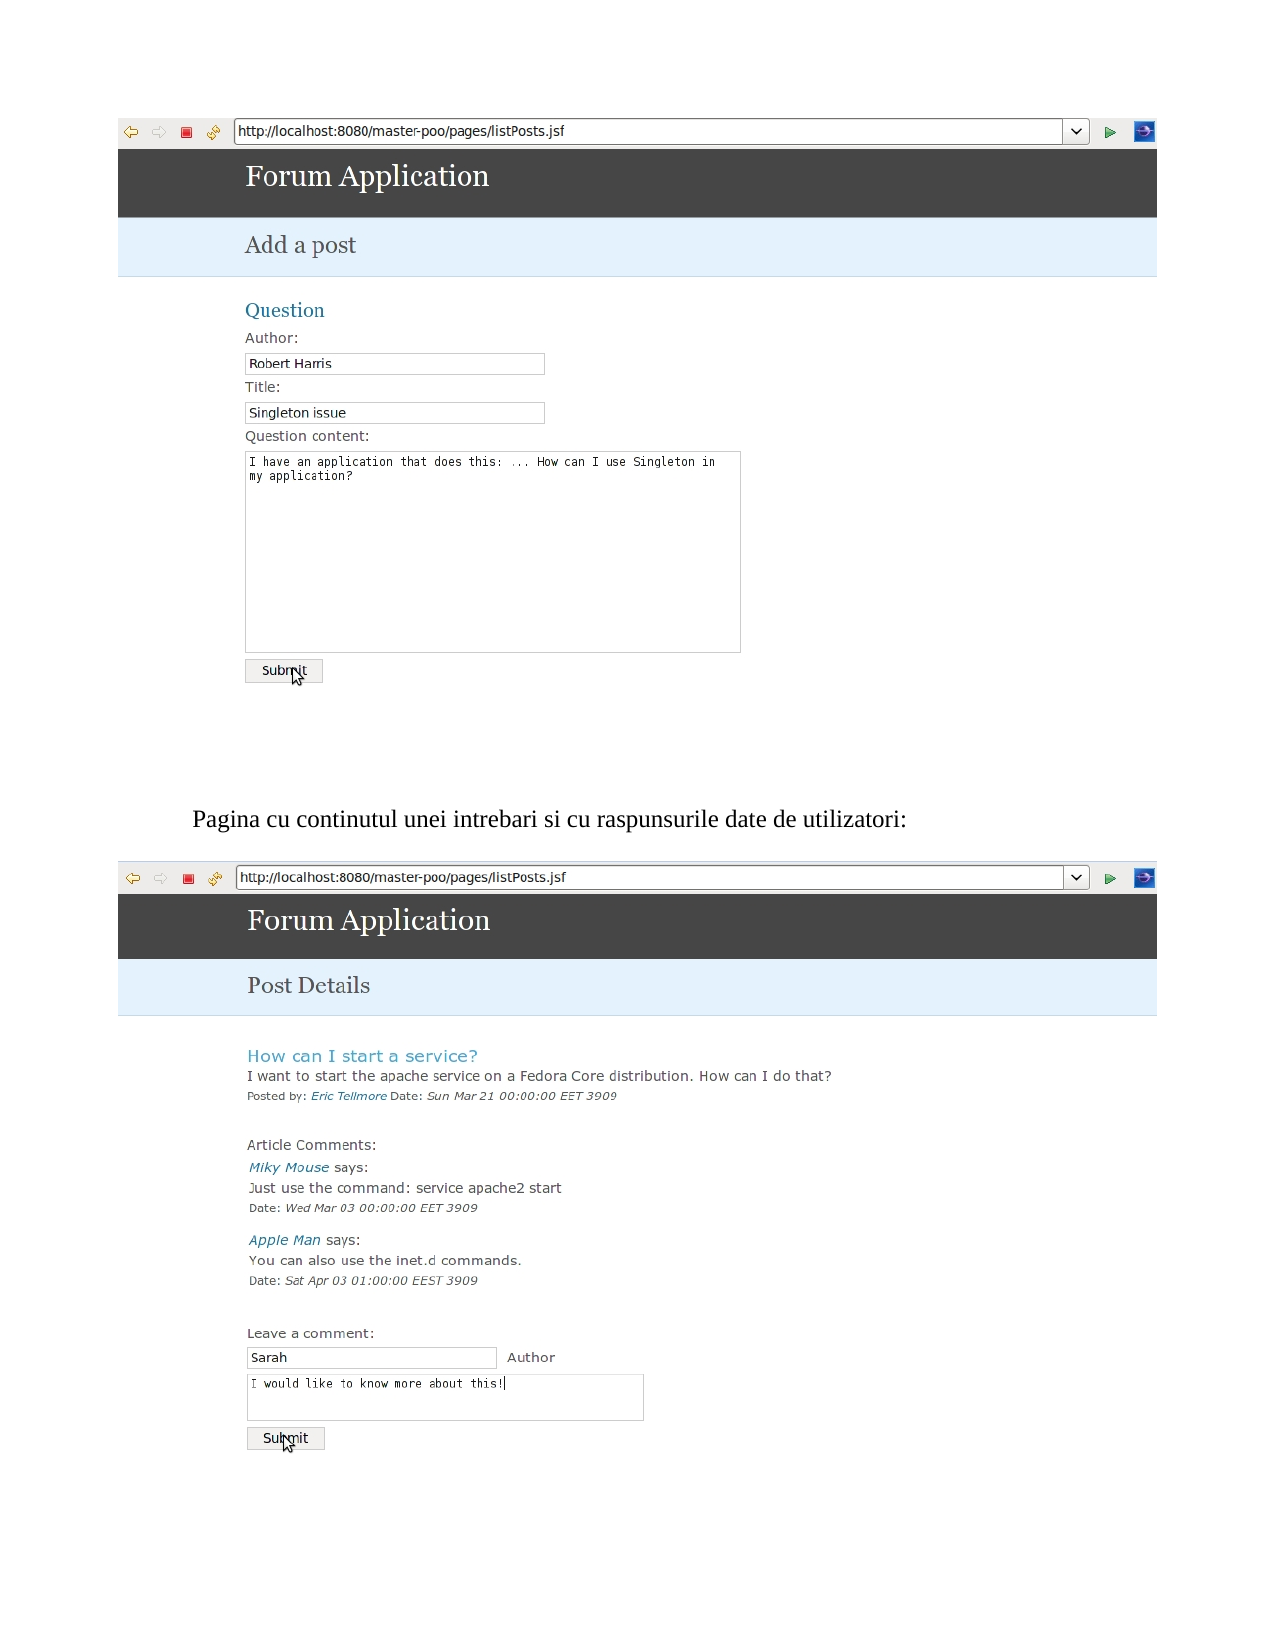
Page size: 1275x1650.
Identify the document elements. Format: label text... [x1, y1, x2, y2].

text Pagina cu continutul unei intrebari si cu raspunsurile date de utilizatori: [118, 804, 1157, 833]
picture [118, 861, 1157, 1485]
picture [118, 118, 1157, 718]
